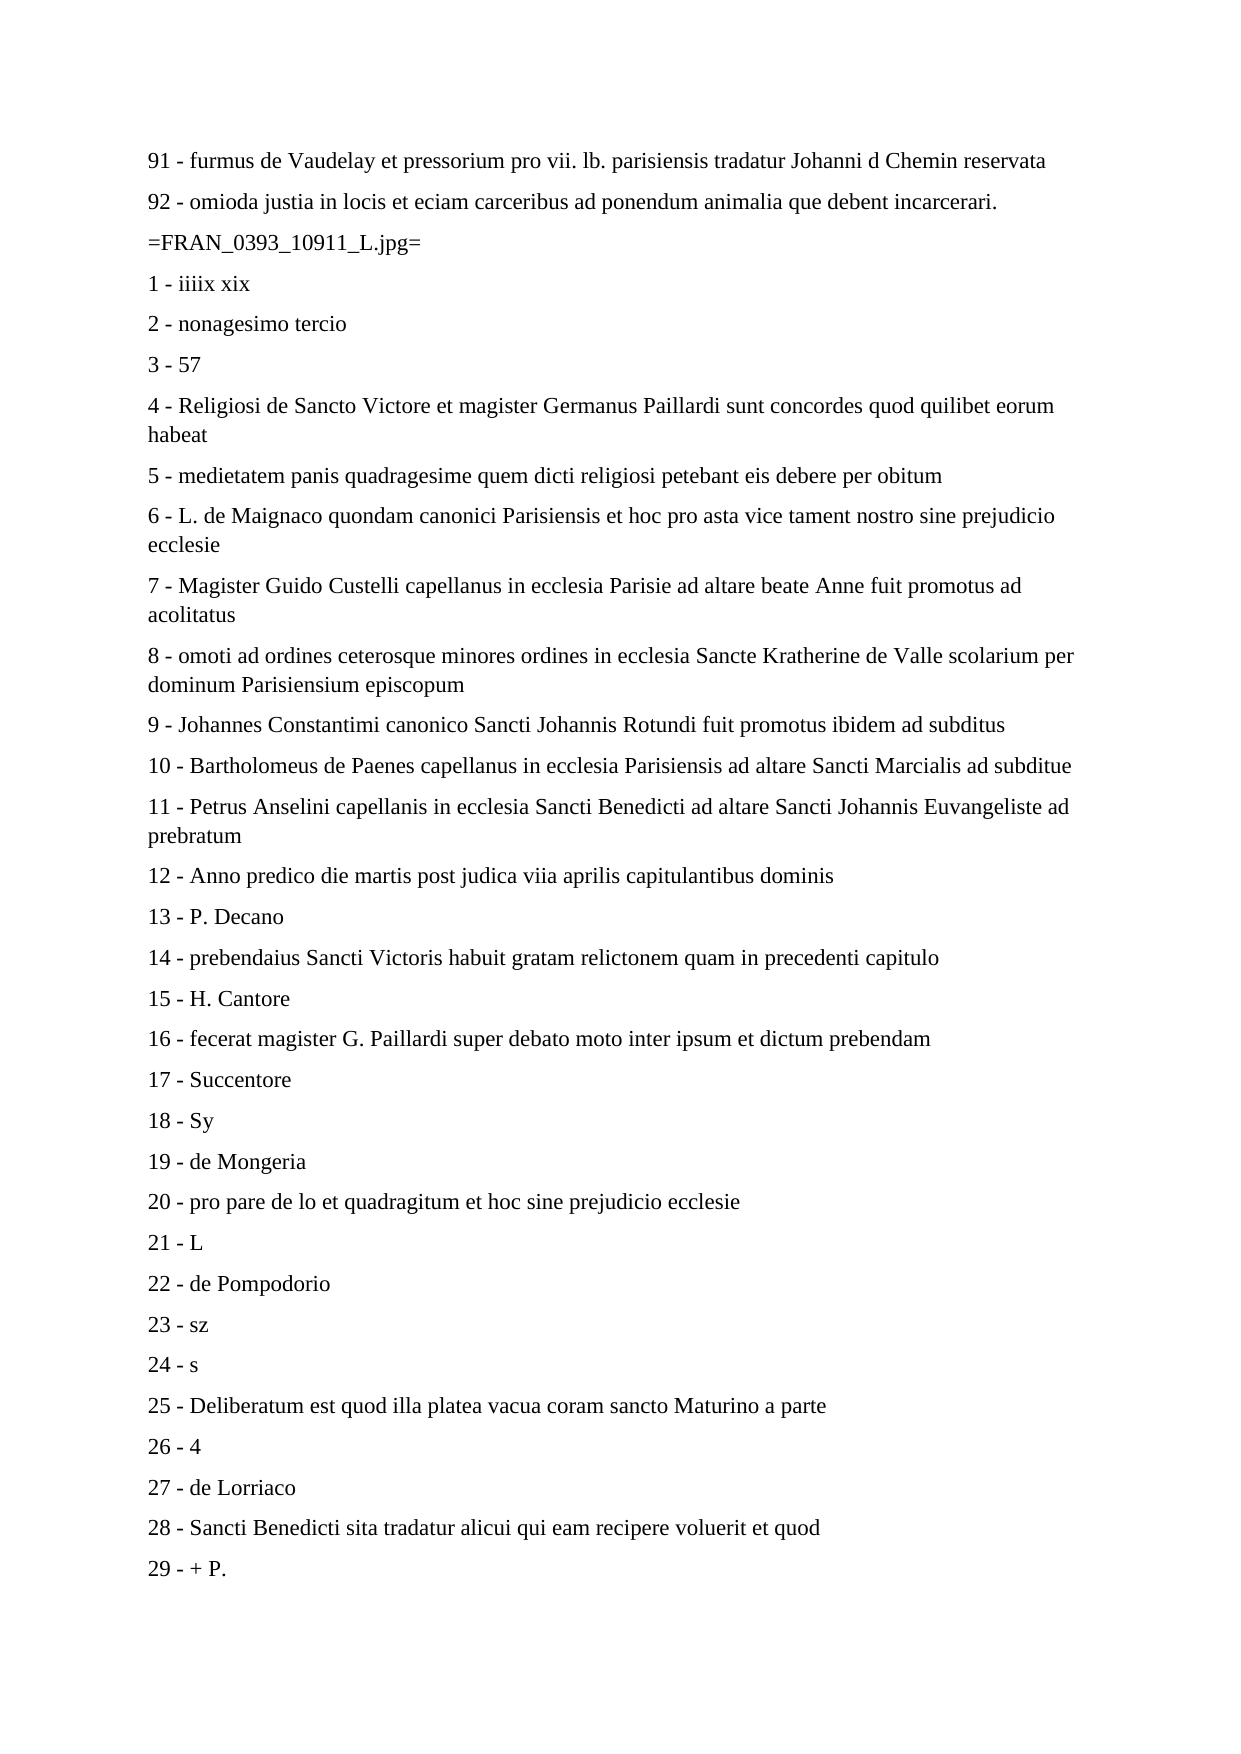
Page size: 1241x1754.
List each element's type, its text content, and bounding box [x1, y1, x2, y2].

text 3 - 57 [148, 351, 1093, 378]
text 26 - 4 [148, 1433, 1093, 1459]
text 8 - omoti ad ordines ceterosque minores ordines in ecclesia Sancte Kratherine de Valle scolarium per dominum Parisiensium episcopum [148, 642, 1093, 697]
text 21 - L [148, 1229, 1093, 1256]
text 5 - medietatem panis quadragesime quem dicti religiosi petebant eis debere per obitum [148, 462, 1093, 488]
text 6 - L. de Maignaco quondam canonici Parisiensis et hoc pro asta vice tament nostro sine prejudicio ecclesie [148, 502, 1093, 558]
text 14 - prebendaius Sancti Victoris habuit gratam relictonem quam in precedenti capitulo [148, 944, 1093, 970]
text 17 - Succentore [148, 1066, 1093, 1093]
text 92 - omioda justia in locis et eciam carceribus ad ponendum animalia que debent incarcerari. [148, 188, 1093, 215]
text 18 - Sy [148, 1107, 1093, 1133]
text 23 - sz [148, 1311, 1093, 1337]
text 25 - Deliberatum est quod illa platea vacua coram sancto Maturino a parte [148, 1392, 1093, 1418]
text 12 - Anno predico die martis post judica viia aprilis capitulantibus dominis [148, 863, 1093, 889]
text 13 - P. Decano [148, 903, 1093, 930]
text 16 - fecerat magister G. Paillardi super debato moto inter ipsum et dictum prebendam [148, 1026, 1093, 1052]
text 15 - H. Cantore [148, 985, 1093, 1011]
text 20 - pro pare de lo et quadragitum et hoc sine prejudicio ecclesie [148, 1188, 1093, 1215]
text 27 - de Lorriaco [148, 1473, 1093, 1500]
text 2 - nonagesimo tercio [148, 311, 1093, 337]
text 22 - de Pompodorio [148, 1270, 1093, 1296]
text 9 - Johannes Constantimi canonico Sancti Johannis Rotundi fuit promotus ibidem ad subditus [148, 711, 1093, 738]
text 10 - Bartholomeus de Paenes capellanus in ecclesia Parisiensis ad altare Sancti Marcialis ad subditue [148, 752, 1093, 778]
text 11 - Petrus Anselini capellanis in ecclesia Sancti Benedicti ad altare Sancti Johannis Euvangeliste ad prebratum [148, 793, 1093, 848]
text 4 - Religiosi de Sancto Victore et magister Germanus Paillardi sunt concordes quod quilibet eorum habeat [148, 392, 1093, 447]
text 28 - Sancti Benedicti sita tradatur alicui qui eam recipere voluerit et quod [148, 1514, 1093, 1541]
text 91 - furmus de Vaudelay et pressorium pro vii. lb. parisiensis tradatur Johanni d Chemin reservata [148, 148, 1093, 174]
text 19 - de Mongeria [148, 1148, 1093, 1174]
text 29 - + P. [148, 1555, 1093, 1581]
text =FRAN_0393_10911_L.jpg= [148, 229, 1093, 255]
text 7 - Magister Guido Custelli capellanus in ecclesia Parisie ad altare beate Anne fuit promotus ad acolitatus [148, 572, 1093, 627]
text 1 - iiiix xix [148, 270, 1093, 296]
text 24 - s [148, 1351, 1093, 1378]
